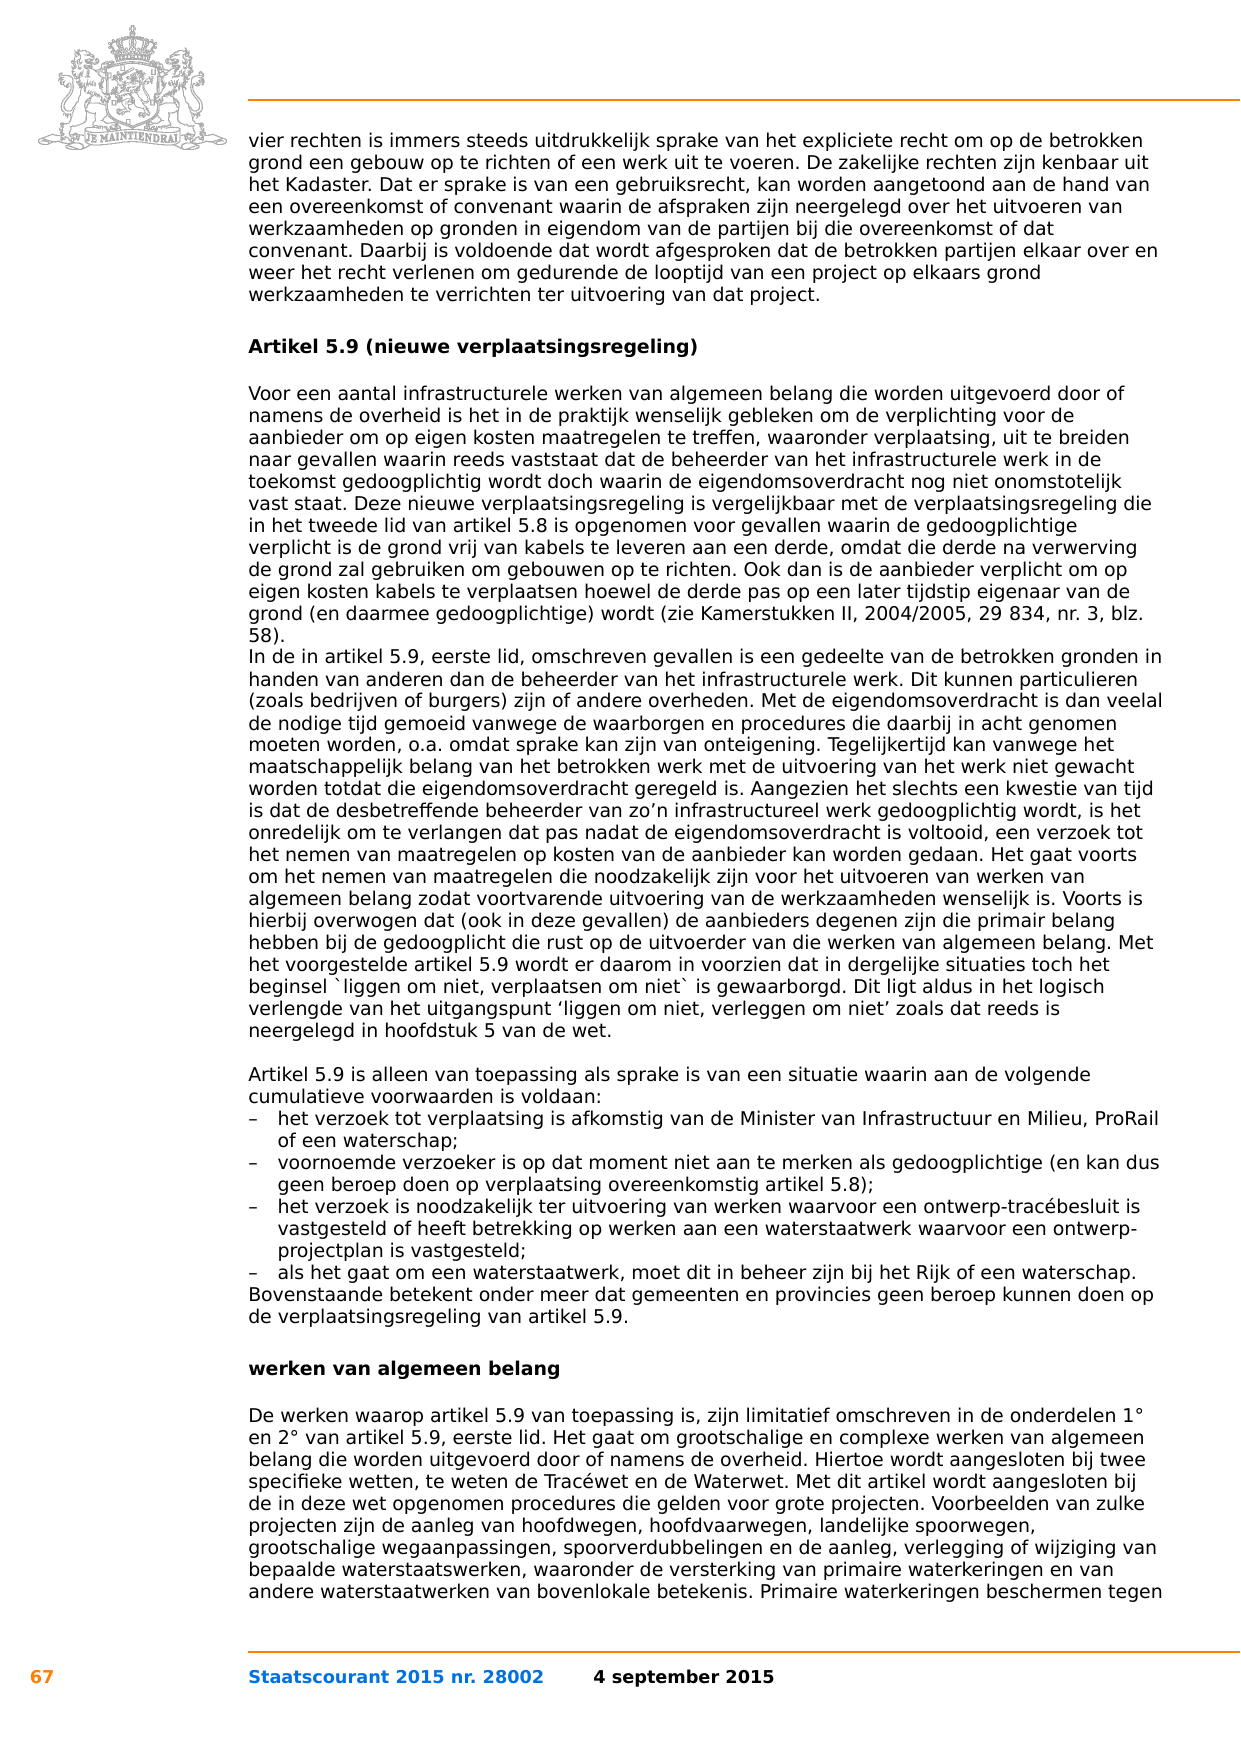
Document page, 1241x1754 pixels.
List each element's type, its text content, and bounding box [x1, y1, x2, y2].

text – het verzoek tot verplaatsing is afkomstig van de Minister van Infrastructuur en Milieu, ProRail of een waterschap; [248, 1108, 1163, 1152]
text Bovenstaande betekent onder meer dat gemeenten en provincies geen beroep kunnen doen op de verplaatsingsregeling van artikel 5.9. [248, 1284, 1163, 1328]
text vier rechten is immers steeds uitdrukkelijk sprake van het expliciete recht om op de betrokken grond een gebouw op te richten of een werk uit te voeren. De zakelijke rechten zijn kenbaar uit het Kadaster. Dat er sprake is van een gebruiksrecht, kan worden aangetoond aan de hand van een overeenkomst of convenant waarin de afspraken zijn neergelegd over het uitvoeren van werkzaamheden op gronden in eigendom van de partijen bij die overeenkomst of dat convenant. Daarbij is voldoende dat wordt afgesproken dat de betrokken partijen elkaar over en weer het recht verlenen om gedurende de looptijd van een project op elkaars grond werkzaamheden te verrichten ter uitvoering van dat project. [248, 130, 1163, 306]
text – als het gaat om een waterstaatwerk, moet dit in beheer zijn bij het Rijk of een waterschap. [248, 1262, 1163, 1284]
text – voornoemde verzoeker is op dat moment niet aan te merken als gedoogplichtige (en kan dus geen beroep doen op verplaatsing overeenkomstig artikel 5.8); [248, 1152, 1163, 1196]
text – het verzoek is noodzakelijk ter uitvoering van werken waarvoor een ontwerp-tracébesluit is vastgesteld of heeft betrekking op werken aan een waterstaatwerk waarvoor een ontwerp-projectplan is vastgesteld; [248, 1196, 1163, 1262]
text De werken waarop artikel 5.9 van toepassing is, zijn limitatief omschreven in de onderdelen 1° en 2° van artikel 5.9, eerste lid. Het gaat om grootschalige en complexe werken van algemeen belang die worden uitgevoerd door of namens de overheid. Hiertoe wordt aangesloten bij twee specifieke wetten, te weten de Tracéwet en de Waterwet. Met dit artikel wordt aangesloten bij de in deze wet opgenomen procedures die gelden voor grote projecten. Voorbeelden van zulke projecten zijn de aanleg van hoofdwegen, hoofdvaarwegen, landelijke spoorwegen, grootschalige wegaanpassingen, spoorverdubbelingen en de aanleg, verlegging of wijziging van bepaalde waterstaatswerken, waaronder de versterking van primaire waterkeringen en van andere waterstaatwerken van bovenlokale betekenis. Primaire waterkeringen beschermen tegen [248, 1405, 1163, 1602]
text In de in artikel 5.9, eerste lid, omschreven gevallen is een gedeelte van de betrokken gronden in handen van anderen dan de beheerder van het infrastructurele werk. Dit kunnen particulieren (zoals bedrijven of burgers) zijn of andere overheden. Met de eigendomsoverdracht is dan veelal de nodige tijd gemoeid vanwege de waarborgen en procedures die daarbij in acht genomen moeten worden, o.a. omdat sprake kan zijn van onteigening. Tegelijkertijd kan vanwege het maatschappelijk belang van het betrokken werk met de uitvoering van het werk niet gewacht worden totdat die eigendomsoverdracht geregeld is. Aangezien het slechts een kwestie van tijd is dat de desbetreffende beheerder van zo’n infrastructureel werk gedoogplichtig wordt, is het onredelijk om te verlangen dat pas nadat de eigendomsoverdracht is voltooid, een verzoek tot het nemen van maatregelen op kosten van de aanbieder kan worden gedaan. Het gaat voorts om het nemen van maatregelen die noodzakelijk zijn voor het uitvoeren van werken van algemeen belang zodat voortvarende uitvoering van de werkzaamheden wenselijk is. Voorts is hierbij overwogen dat (ook in deze gevallen) de aanbieders degenen zijn die primair belang hebben bij de gedoogplicht die rust op de uitvoerder van die werken van algemeen belang. Met het voorgestelde artikel 5.9 wordt er daarom in voorzien dat in dergelijke situaties toch het beginsel `liggen om niet, verplaatsen om niet` is gewaarborgd. Dit ligt aldus in het logisch verlengde van het uitgangspunt ‘liggen om niet, verleggen om niet’ zoals dat reeds is neergelegd in hoofdstuk 5 van de wet. [248, 646, 1163, 1042]
text Artikel 5.9 is alleen van toepassing als sprake is van een situatie waarin aan de volgende cumulatieve voorwaarden is voldaan: [248, 1064, 1163, 1108]
subtitle werken van algemeen belang [248, 1358, 1163, 1380]
subtitle Artikel 5.9 (nieuwe verplaatsingsregeling) [248, 336, 1163, 358]
picture [38, 25, 227, 150]
text Voor een aantal infrastructurele werken van algemeen belang die worden uitgevoerd door of namens de overheid is het in de praktijk wenselijk gebleken om de verplichting voor de aanbieder om op eigen kosten maatregelen te treffen, waaronder verplaatsing, uit te breiden naar gevallen waarin reeds vaststaat dat de beheerder van het infrastructurele werk in de toekomst gedoogplichtig wordt doch waarin de eigendomsoverdracht nog niet onomstotelijk vast staat. Deze nieuwe verplaatsingsregeling is vergelijkbaar met de verplaatsingsregeling die in het tweede lid van artikel 5.8 is opgenomen voor gevallen waarin de gedoogplichtige verplicht is de grond vrij van kabels te leveren aan een derde, omdat die derde na verwerving de grond zal gebruiken om gebouwen op te richten. Ook dan is de aanbieder verplicht om op eigen kosten kabels te verplaatsen hoewel de derde pas op een later tijdstip eigenaar van de grond (en daarmee gedoogplichtige) wordt (zie Kamerstukken II, 2004/2005, 29 834, nr. 3, blz. 58). [248, 383, 1163, 646]
